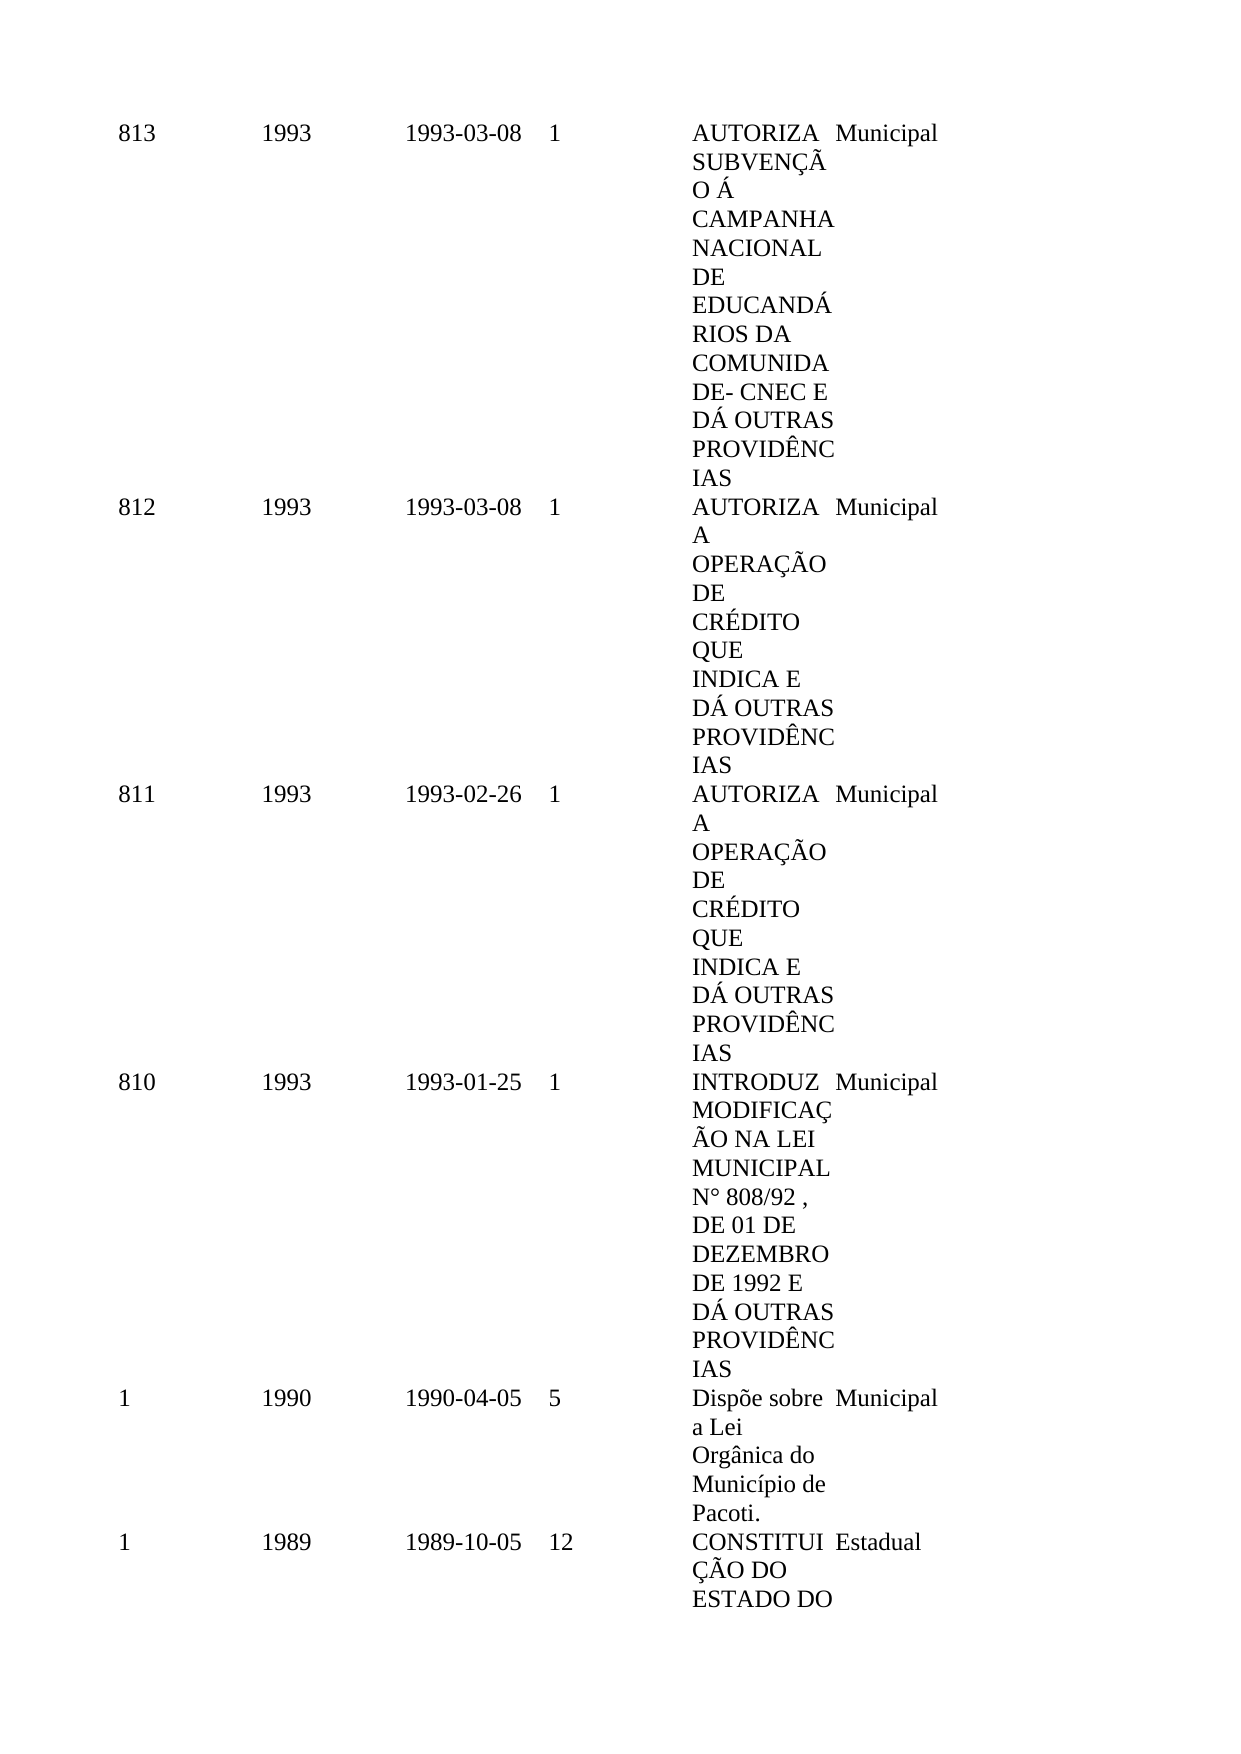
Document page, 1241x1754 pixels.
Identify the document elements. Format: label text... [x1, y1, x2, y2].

table_cell 1 [118, 1383, 261, 1527]
table_cell 1993 [261, 492, 405, 779]
table_cell Municipal [835, 1383, 979, 1527]
table_cell 1993-01-25 [405, 1067, 548, 1383]
table_cell 1 [548, 492, 692, 779]
table_cell Dispõe sobre a Lei Orgânica do Município de Pacoti. [692, 1383, 835, 1527]
table_cell AUTORIZA A OPERAÇÃO DE CRÉDITO QUE INDICA E DÁ OUTRAS PROVIDÊNCIAS [692, 779, 835, 1067]
table_cell 810 [118, 1067, 261, 1383]
table_cell 1 [548, 118, 692, 492]
table_cell 1989 [261, 1527, 405, 1613]
table_cell 813 [118, 118, 261, 492]
table_cell 1993-03-08 [405, 118, 548, 492]
table_cell 1990-04-05 [405, 1383, 548, 1527]
table_cell 1 [118, 1527, 261, 1613]
table_cell [979, 779, 1122, 1067]
table_cell 1993 [261, 779, 405, 1067]
table_cell 1993 [261, 1067, 405, 1383]
table_cell 1 [548, 1067, 692, 1383]
table_cell 1993-03-08 [405, 492, 548, 779]
table_cell 5 [548, 1383, 692, 1527]
table_cell Municipal [835, 1067, 979, 1383]
table_cell [979, 118, 1122, 492]
table_cell INTRODUZ MODIFICAÇÃO NA LEI MUNICIPAL N° 808/92 , DE 01 DE DEZEMBRODE 1992 E DÁ OUTRAS PROVIDÊNCIAS [692, 1067, 835, 1383]
table_cell 1 [548, 779, 692, 1067]
table_cell 1993 [261, 118, 405, 492]
table_cell 811 [118, 779, 261, 1067]
table_cell Estadual [835, 1527, 979, 1613]
table_cell [979, 1067, 1122, 1383]
table_cell 1993-02-26 [405, 779, 548, 1067]
table_cell Municipal [835, 779, 979, 1067]
table_cell Municipal [835, 118, 979, 492]
table_cell 812 [118, 492, 261, 779]
table_cell 12 [548, 1527, 692, 1613]
table_cell [979, 492, 1122, 779]
table_cell CONSTITUIÇÃO DO ESTADO DO [692, 1527, 835, 1613]
table_cell [979, 1527, 1122, 1613]
table_cell [979, 1383, 1122, 1527]
table_cell Municipal [835, 492, 979, 779]
table_cell AUTORIZA SUBVENÇÃO Á CAMPANHA NACIONAL DE EDUCANDÁRIOS DA COMUNIDADE- CNEC E DÁ OUTRAS PROVIDÊNCIAS [692, 118, 835, 492]
table_cell 1989-10-05 [405, 1527, 548, 1613]
table_cell 1990 [261, 1383, 405, 1527]
table_cell AUTORIZA A OPERAÇÃO DE CRÉDITO QUE INDICA E DÁ OUTRAS PROVIDÊNCIAS [692, 492, 835, 779]
